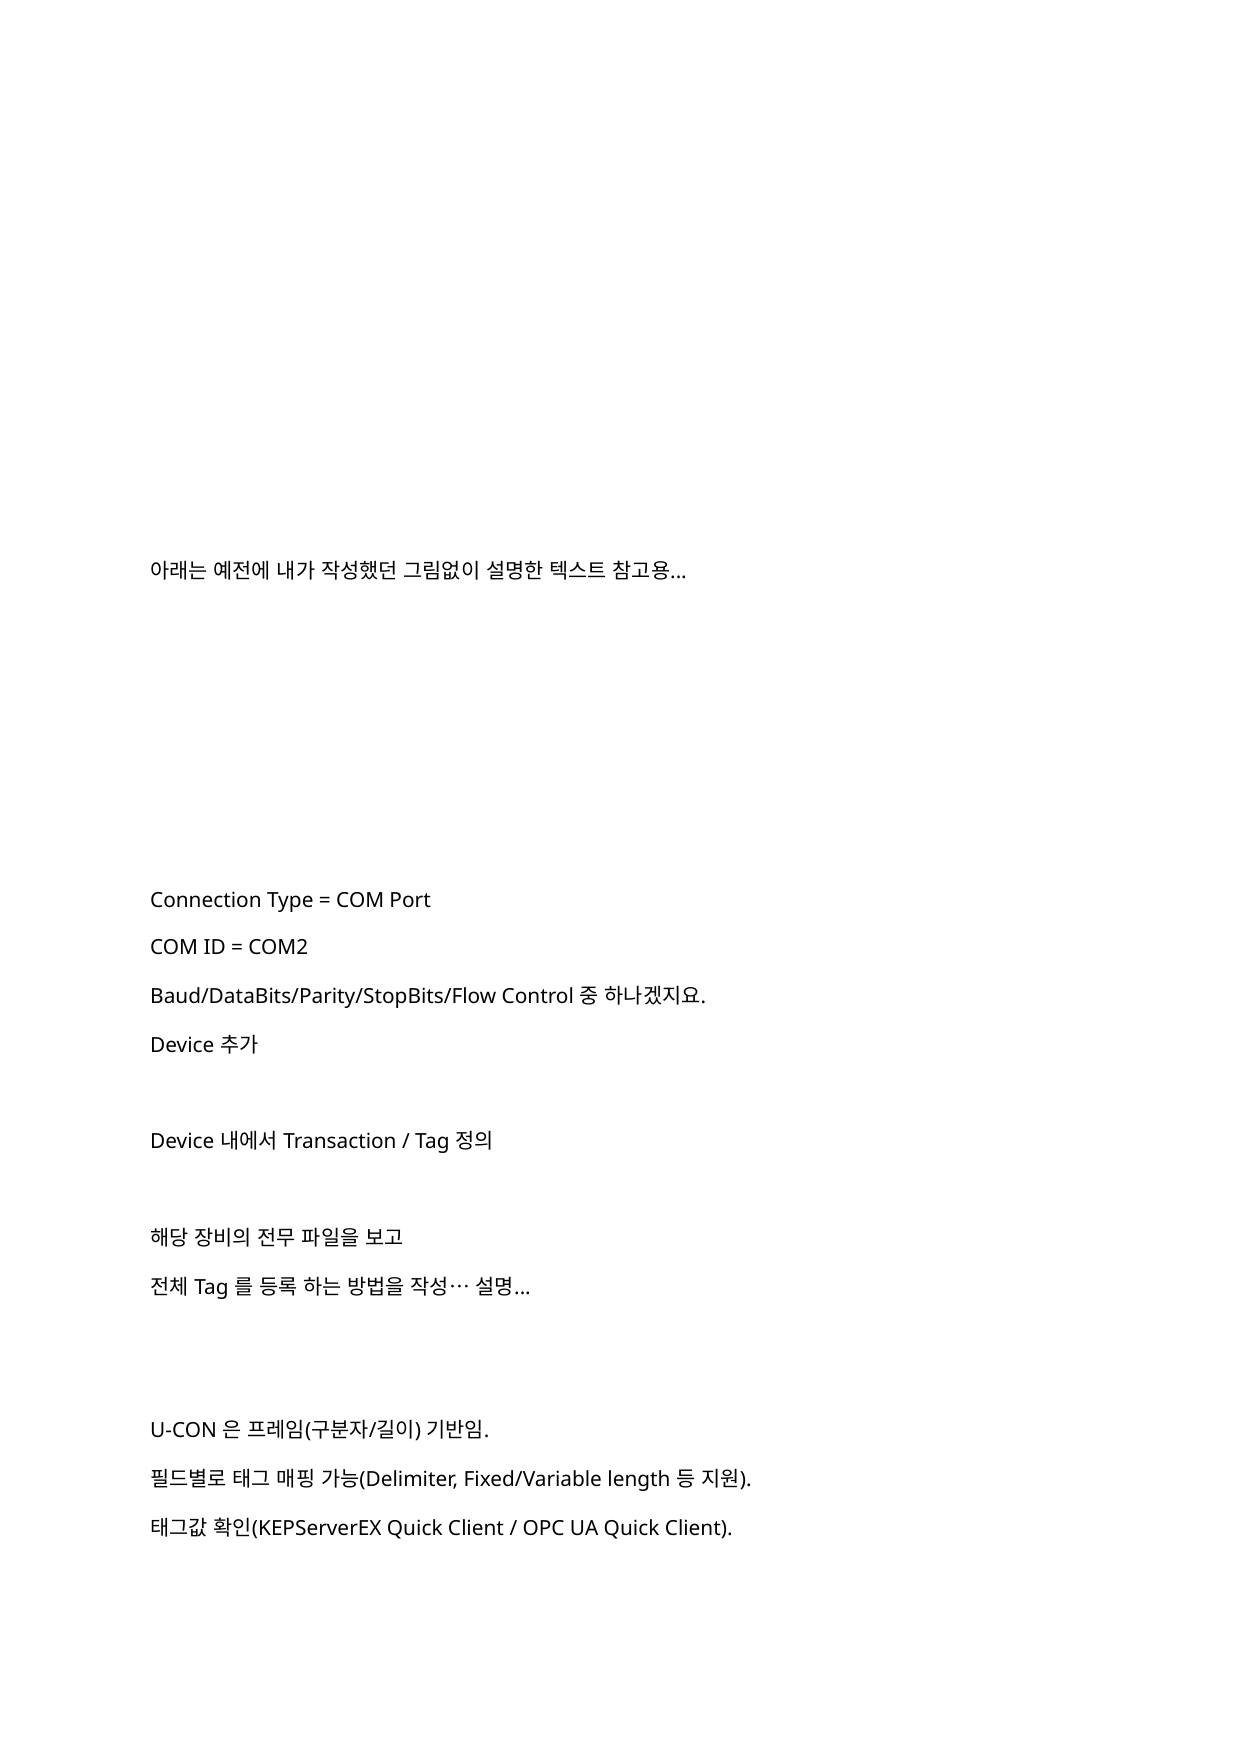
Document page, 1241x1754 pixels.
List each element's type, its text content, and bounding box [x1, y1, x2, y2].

text Baud/DataBits/Parity/StopBits/Flow Control 중 하나겠지요. [150, 979, 1090, 1010]
text 해당 장비의 전무 파일을 보고 [150, 1221, 1090, 1251]
text COM ID = COM2 [150, 932, 1090, 961]
text Device 추가 [150, 1029, 1090, 1059]
text Connection Type = COM Port [150, 885, 1090, 914]
text 아래는 예전에 내가 작성했던 그림없이 설명한 텍스트 참고용... [150, 554, 1090, 584]
text Device 내에서 Transaction / Tag 정의 [150, 1125, 1090, 1155]
text U-CON 은 프레임(구분자/길이) 기반임. [150, 1413, 1090, 1443]
text 전체 Tag 를 등록 하는 방법을 작성… 설명... [150, 1270, 1090, 1300]
text 필드별로 태그 매핑 가능(Delimiter, Fixed/Variable length 등 지원). [150, 1462, 1090, 1492]
text 태그값 확인(KEPServerEX Quick Client / OPC UA Quick Client). [150, 1511, 1090, 1542]
